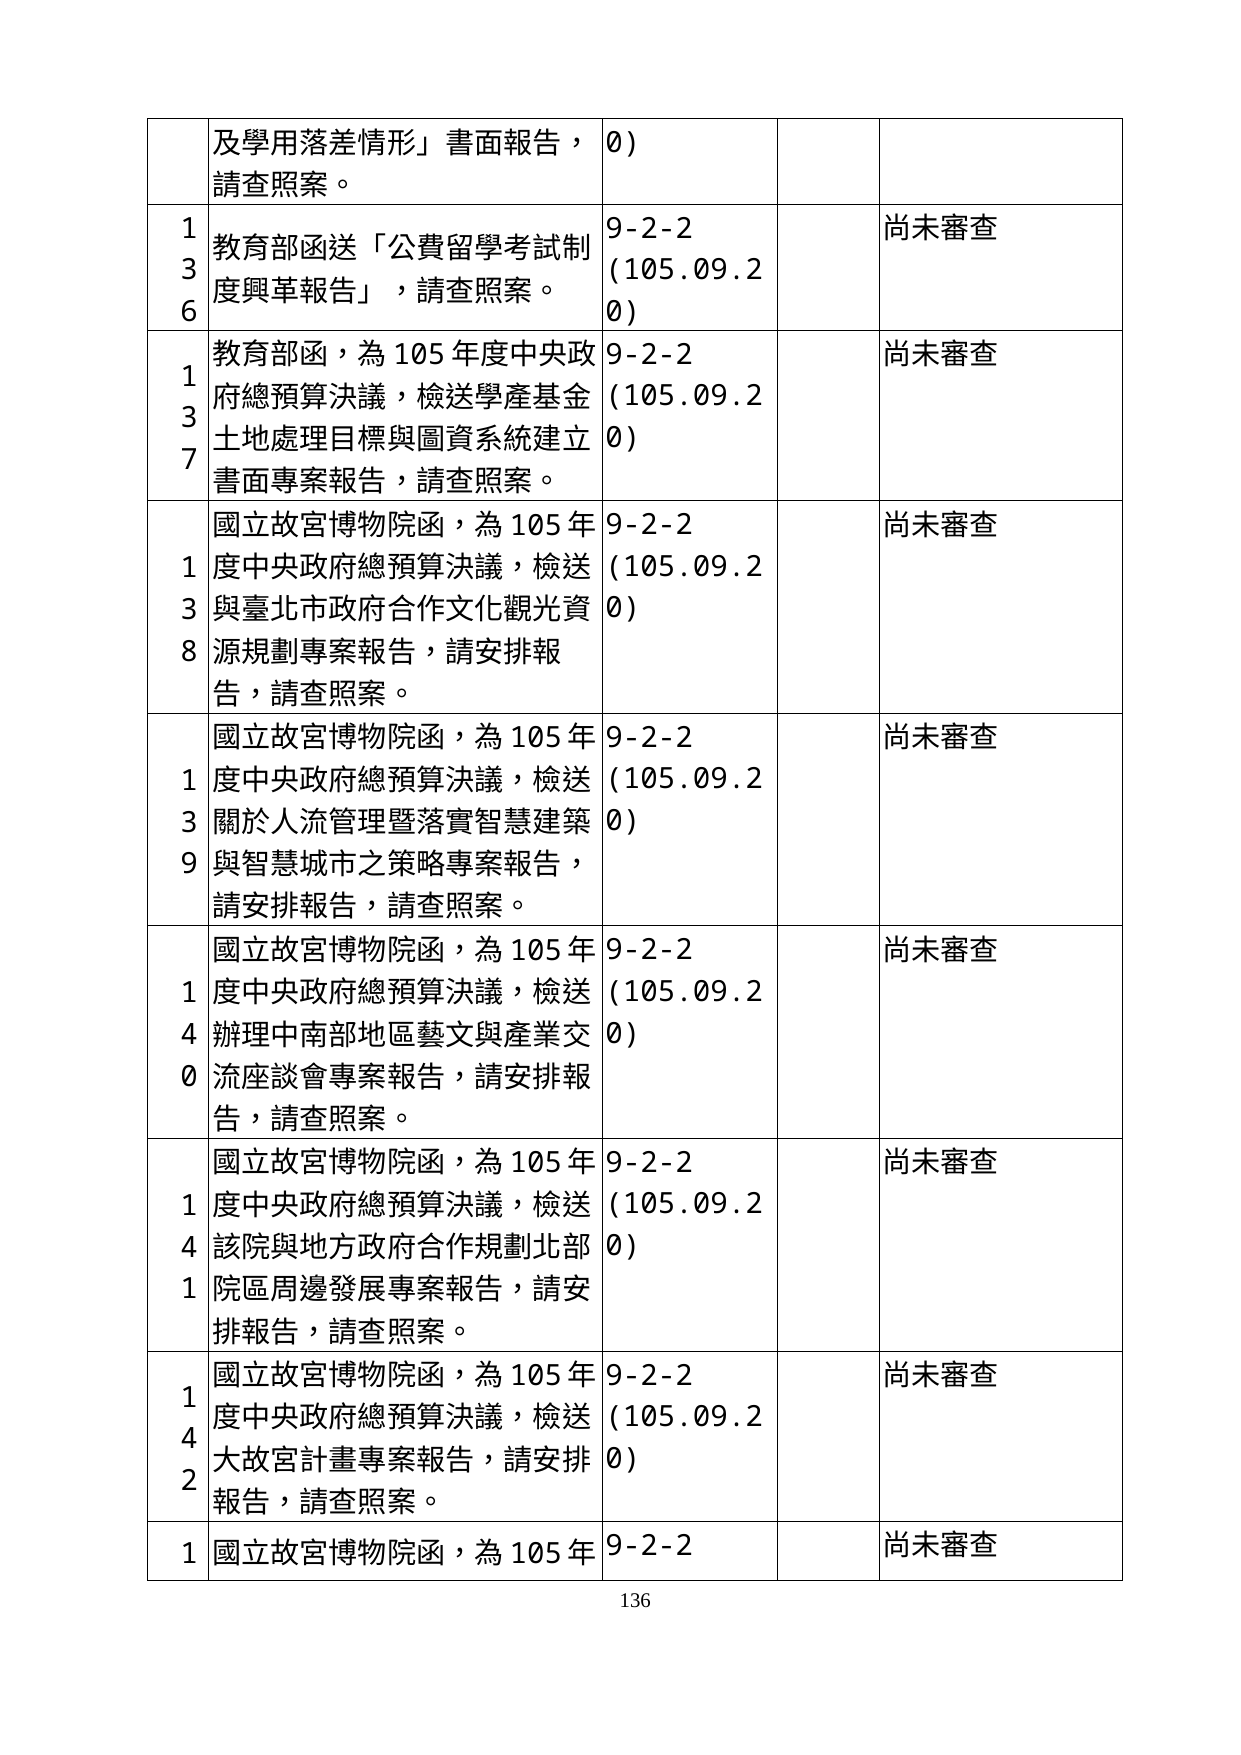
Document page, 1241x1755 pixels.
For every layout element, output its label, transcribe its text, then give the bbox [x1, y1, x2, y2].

table_cell 9-2-2 (105.09.20) [603, 1352, 777, 1521]
table_cell [148, 926, 208, 1138]
table_cell 國立故宮博物院函，為105年 [209, 1522, 602, 1580]
table_cell [778, 926, 879, 1138]
table_cell [148, 1522, 208, 1580]
table_cell [778, 1352, 879, 1521]
table_cell [148, 205, 208, 330]
table_cell 9-2-2 (105.09.20) [603, 926, 777, 1138]
table_cell 尚未審查 [880, 926, 1122, 1138]
table_cell 尚未審查 [880, 331, 1122, 500]
table_cell 國立故宮博物院函，為105年度中央政府總預算決議，檢送大故宮計畫專案報告，請安排報告，請查照案。 [209, 1352, 602, 1521]
table_cell 教育部函送「公費留學考試制度興革報告」，請查照案。 [209, 205, 602, 330]
table_cell [778, 205, 879, 330]
table_cell 0) [603, 119, 777, 204]
table_cell 尚未審查 [880, 205, 1122, 330]
table_cell 尚未審查 [880, 714, 1122, 925]
table_cell [148, 1352, 208, 1521]
table_cell 尚未審查 [880, 1139, 1122, 1351]
table_cell [778, 501, 879, 713]
table_cell [148, 331, 208, 500]
table_cell [778, 1522, 879, 1580]
table_cell [148, 1139, 208, 1351]
table_cell 國立故宮博物院函，為105年度中央政府總預算決議，檢送辦理中南部地區藝文與產業交流座談會專案報告，請安排報告，請查照案。 [209, 926, 602, 1138]
table_cell 尚未審查 [880, 1522, 1122, 1580]
table_cell 國立故宮博物院函，為105年度中央政府總預算決議，檢送關於人流管理暨落實智慧建築與智慧城市之策略專案報告，請安排報告，請查照案。 [209, 714, 602, 925]
table_cell [778, 714, 879, 925]
table_cell 9-2-2 [603, 1522, 777, 1580]
table_cell 9-2-2 (105.09.20) [603, 501, 777, 713]
table_cell [148, 714, 208, 925]
table_cell 及學用落差情形」書面報告，請查照案。 [209, 119, 602, 204]
table_cell [778, 119, 879, 204]
table_cell [778, 1139, 879, 1351]
table_cell 國立故宮博物院函，為105年度中央政府總預算決議，檢送該院與地方政府合作規劃北部院區周邊發展專案報告，請安排報告，請查照案。 [209, 1139, 602, 1351]
table_cell [148, 501, 208, 713]
table_cell [880, 119, 1122, 204]
table_cell 國立故宮博物院函，為105年度中央政府總預算決議，檢送與臺北市政府合作文化觀光資源規劃專案報告，請安排報告，請查照案。 [209, 501, 602, 713]
table_cell [148, 119, 208, 204]
table_cell 9-2-2 (105.09.20) [603, 1139, 777, 1351]
table_cell 9-2-2 (105.09.20) [603, 205, 777, 330]
table_cell 尚未審查 [880, 1352, 1122, 1521]
table_cell [778, 331, 879, 500]
table_cell 9-2-2 (105.09.20) [603, 331, 777, 500]
table_cell 教育部函，為105年度中央政府總預算決議，檢送學產基金土地處理目標與圖資系統建立書面專案報告，請查照案。 [209, 331, 602, 500]
table_cell 9-2-2 (105.09.20) [603, 714, 777, 925]
table_cell 尚未審查 [880, 501, 1122, 713]
